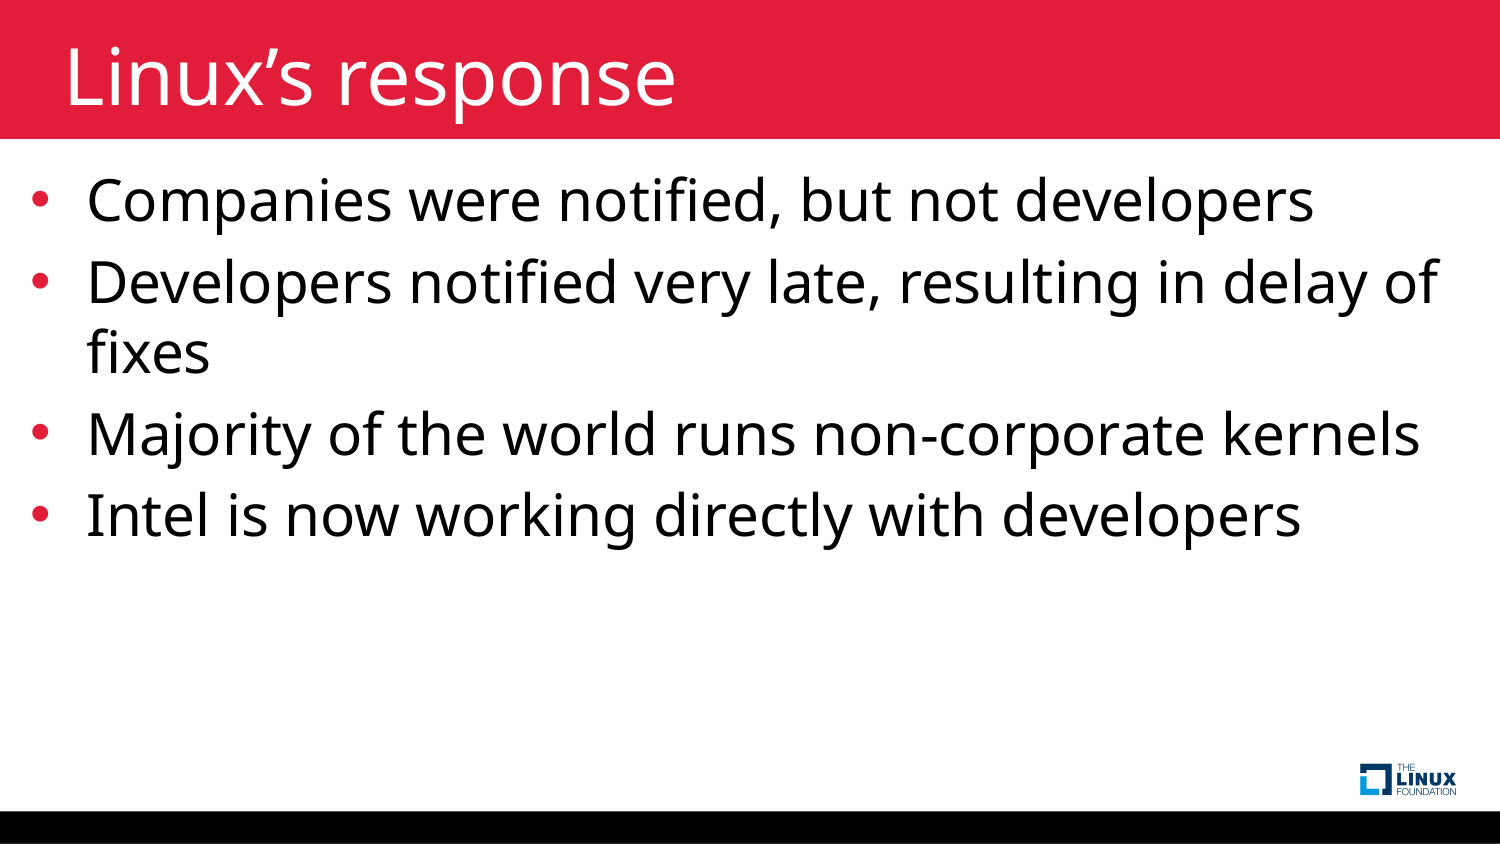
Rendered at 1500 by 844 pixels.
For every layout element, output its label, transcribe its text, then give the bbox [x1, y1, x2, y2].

title Linux’s response [48, 7, 1425, 140]
picture [1388, 753, 1426, 799]
list Companies were notified, but not developers Developers notified very late, resulting in delay of fixes Majority of the world runs non-corporate kernels Intel is now working directly with developers [15, 155, 1500, 676]
